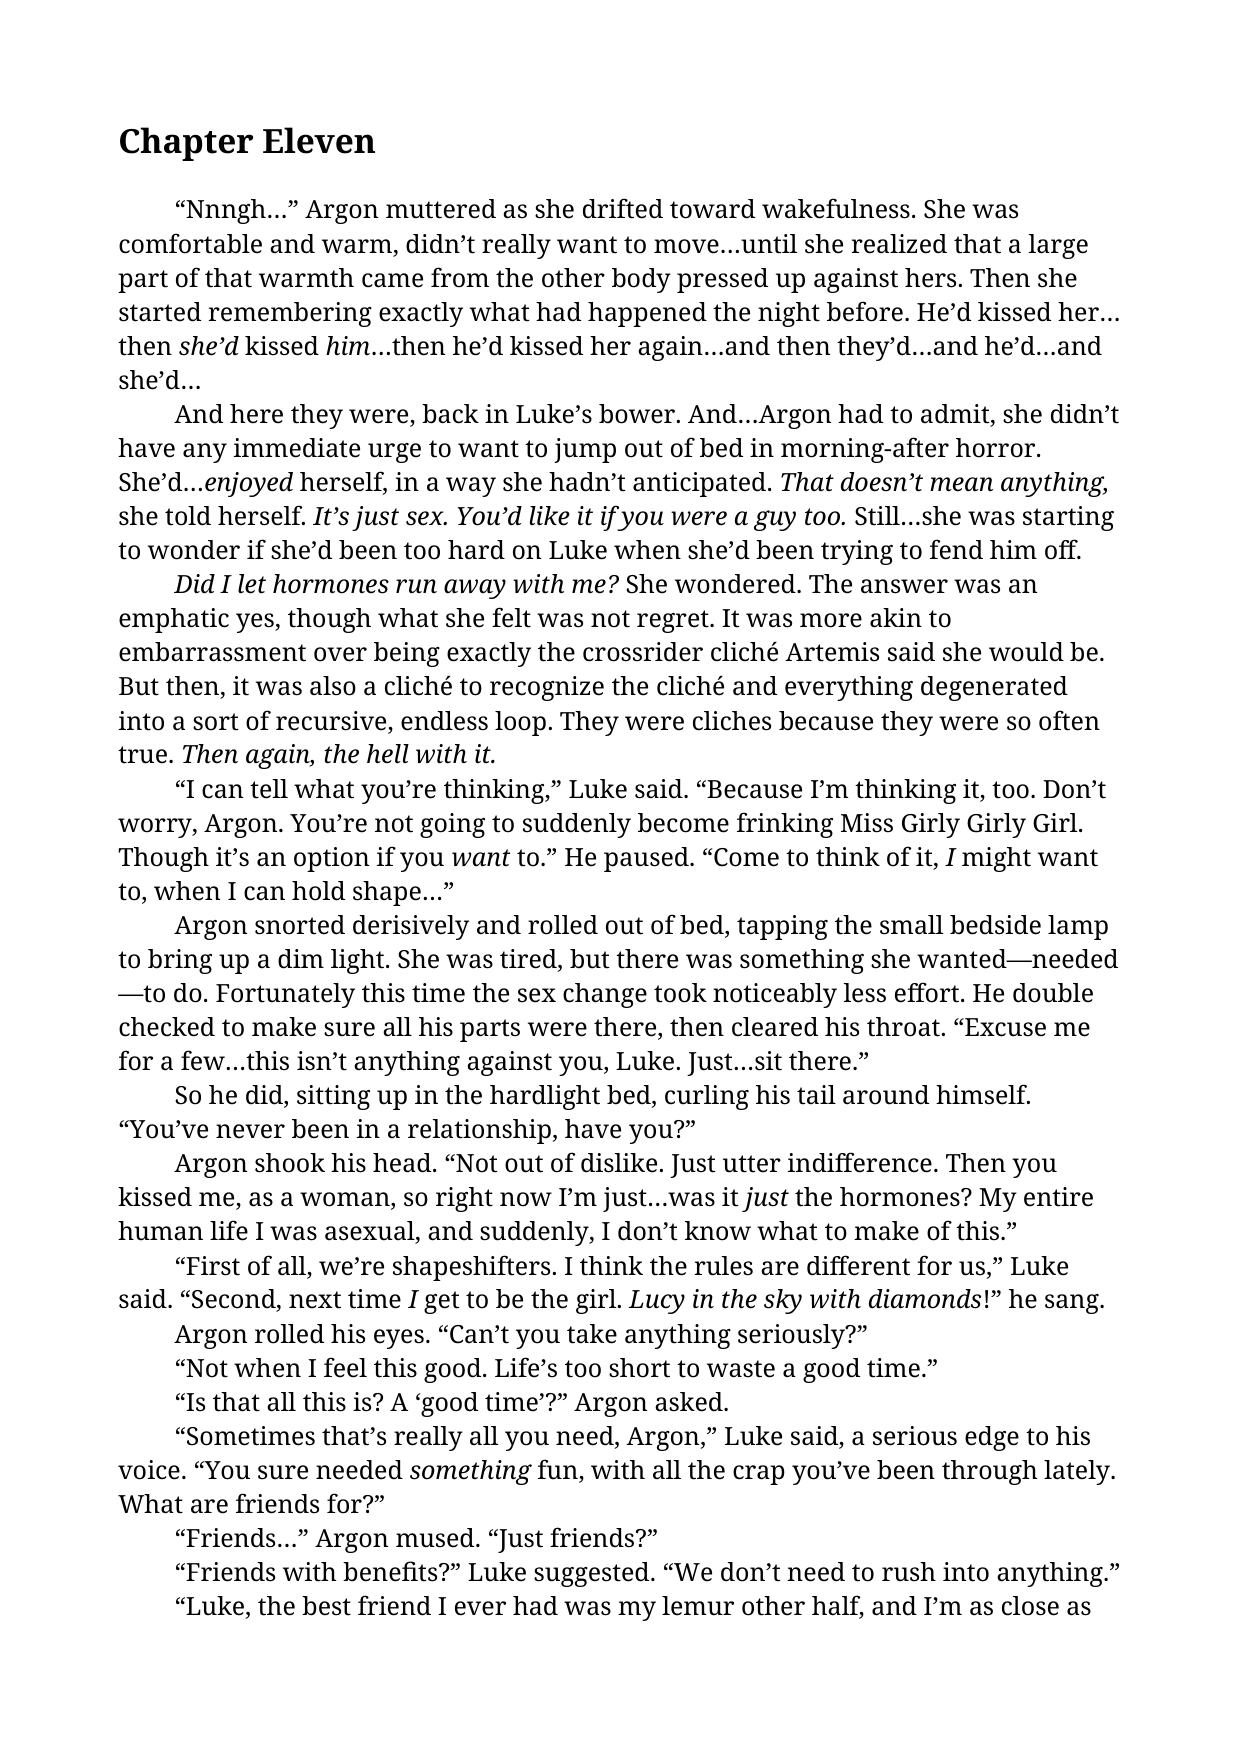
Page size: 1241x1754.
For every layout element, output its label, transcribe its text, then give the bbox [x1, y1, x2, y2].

text Argon rolled his eyes. “Can’t you take anything seriously?” [118, 1316, 1122, 1350]
text “Friends…” Argon mused. “Just friends?” [118, 1521, 1122, 1555]
text “I can tell what you’re thinking,” Luke said. “Because I’m thinking it, too. Don’t worry, Argon. You’re not going to suddenly become frinking Miss Girly Girly Girl. Though it’s an option if you want to.” He paused. “Come to think of it, I might want to, when I can hold shape…” [118, 771, 1122, 907]
text “Luke, the best friend I ever had was my lemur other half, and I’m as close as [118, 1589, 1122, 1623]
text So he did, sitting up in the hardlight bed, curling his tail around himself. “You’ve never been in a relationship, have you?” [118, 1078, 1122, 1146]
text “Friends with benefits?” Luke suggested. “We don’t need to rush into anything.” [118, 1555, 1122, 1589]
text And here they were, back in Luke’s bower. And…Argon had to admit, she didn’t have any immediate urge to want to jump out of bed in morning-after horror. She’d…enjoyed herself, in a way she hadn’t anticipated. That doesn’t mean anything, she told herself. It’s just sex. You’d like it if you were a guy too. Still…she was starting to wonder if she’d been too hard on Luke when she’d been trying to fend him off. [118, 397, 1122, 567]
text “Sometimes that’s really all you need, Argon,” Luke said, a serious edge to his voice. “You sure needed something fun, with all the crap you’ve been through lately. What are friends for?” [118, 1418, 1122, 1521]
text Argon shook his head. “Not out of dislike. Just utter indifference. Then you kissed me, as a woman, so right now I’m just…was it just the hormones? My entire human life I was asexual, and suddenly, I don’t know what to make of this.” [118, 1146, 1122, 1248]
text Did I let hormones run away with me? She wondered. The answer was an emphatic yes, though what she felt was not regret. It was more akin to embarrassment over being exactly the crossrider cliché Artemis said she would be. But then, it was also a cliché to recognize the cliché and everything degenerated into a sort of recursive, endless loop. They were cliches because they were so often true. Then again, the hell with it. [118, 567, 1122, 771]
text Chapter Eleven [118, 118, 1122, 163]
text “First of all, we’re shapeshifters. I think the rules are different for us,” Luke said. “Second, next time I get to be the girl. Lucy in the sky with diamonds!” he sang. [118, 1248, 1122, 1316]
text “Is that all this is? A ‘good time’?” Argon asked. [118, 1384, 1122, 1418]
text “Not when I feel this good. Life’s too short to waste a good time.” [118, 1350, 1122, 1384]
text Argon snorted derisively and rolled out of bed, tapping the small bedside lamp to bring up a dim light. She was tired, but there was something she wanted—needed—to do. Fortunately this time the sex change took noticeably less effort. He double checked to make sure all his parts were there, then cleared his throat. “Excuse me for a few…this isn’t anything against you, Luke. Just…sit there.” [118, 907, 1122, 1078]
text “Nnngh…” Argon muttered as she drifted toward wakefulness. She was comfortable and warm, didn’t really want to move…until she realized that a large part of that warmth came from the other body pressed up against hers. Then she started remembering exactly what had happened the night before. He’d kissed her…then she’d kissed him…then he’d kissed her again…and then they’d…and he’d…and she’d… [118, 192, 1122, 397]
